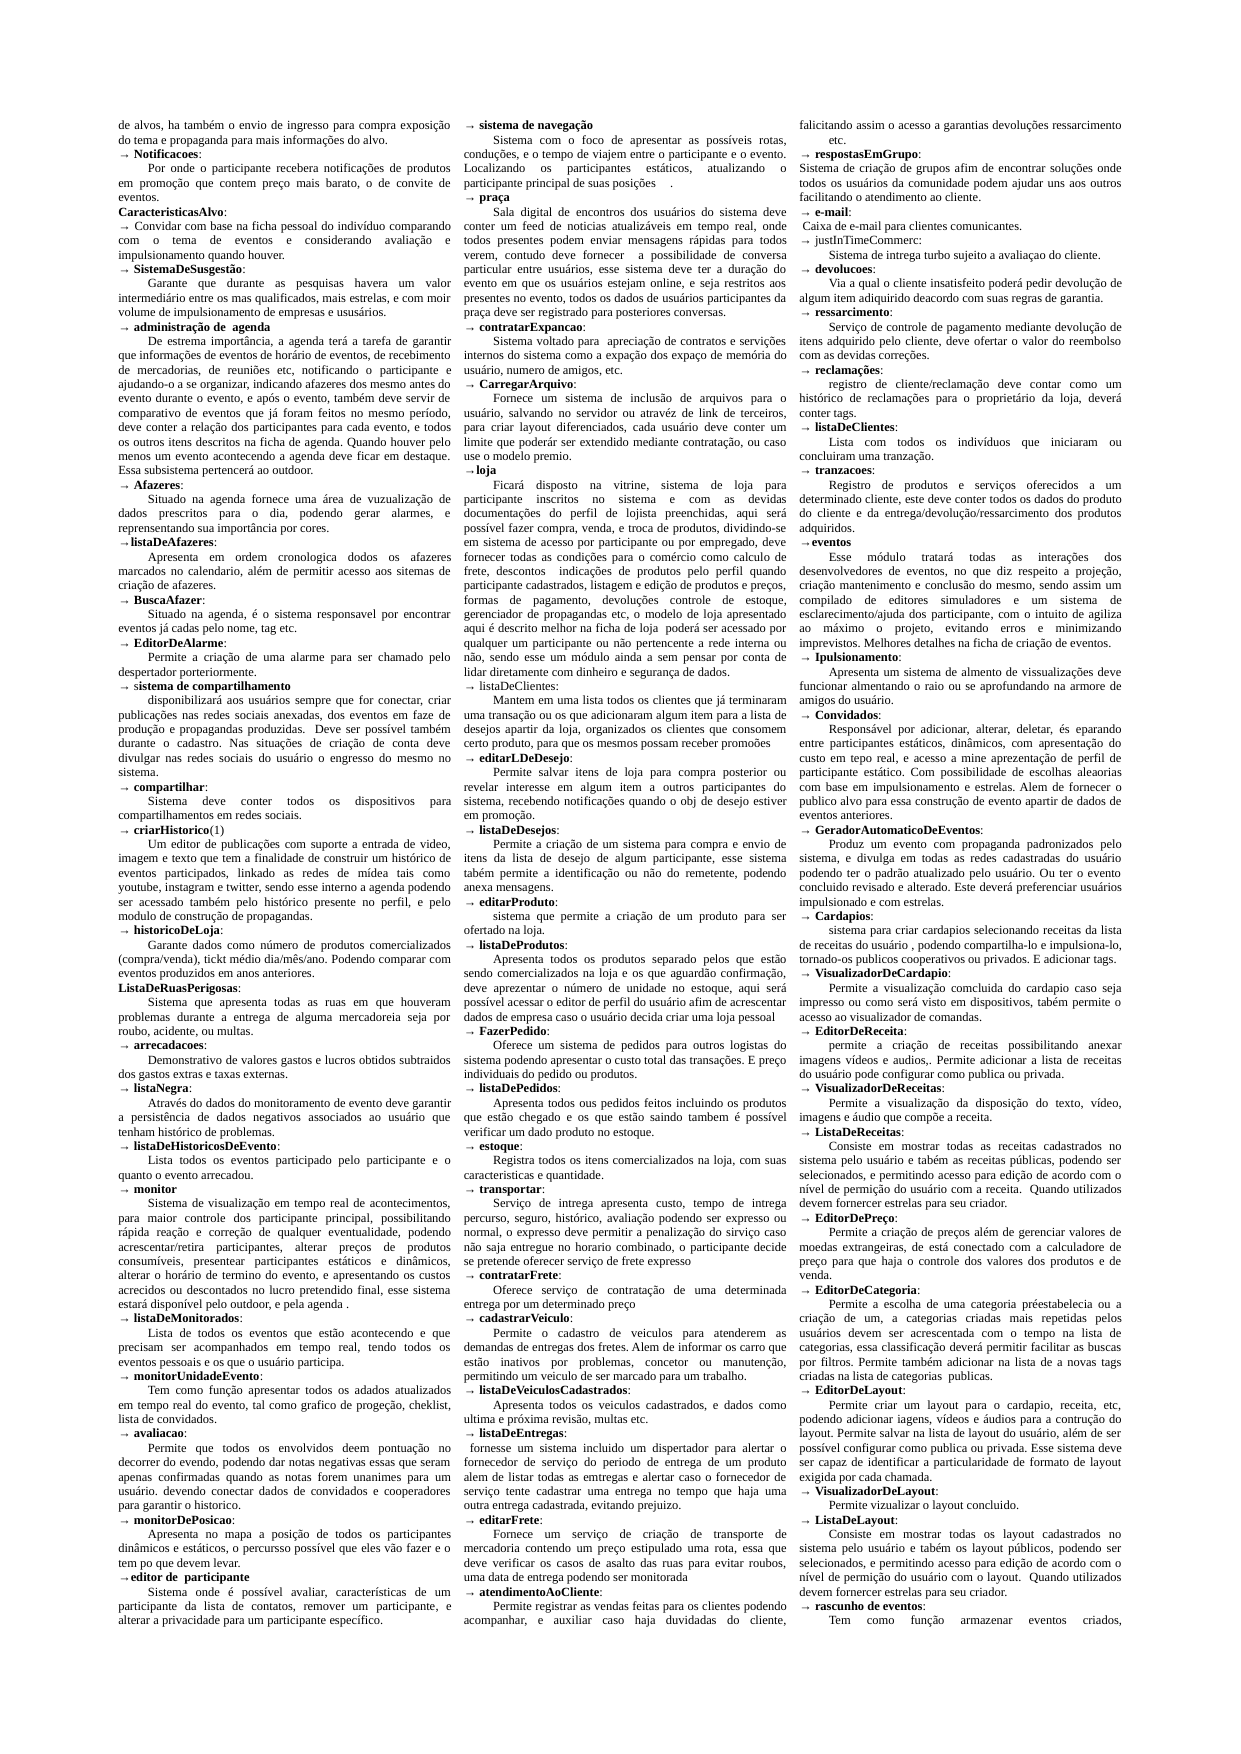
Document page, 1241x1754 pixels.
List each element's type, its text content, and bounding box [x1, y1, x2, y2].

text falicitando assim o acesso a garantias devoluções ressarcimento etc. [799, 118, 1122, 147]
text → VisualizadorDeLayout: [799, 1484, 1122, 1498]
text → listaDeHistoricosDeEvento: [118, 1139, 451, 1153]
text Situado na agenda fornece uma área de vuzualização de dados prescritos para o dia, podendo gerar alarmes, e reprensentando sua importância por cores. [118, 492, 451, 535]
text Apresenta em ordem cronologica dodos os afazeres marcados no calendario, além de permitir acesso aos sitemas de criação de afazeres. [118, 549, 451, 592]
text → EditorDePreço: [799, 1211, 1122, 1225]
text permite a criação de receitas possibilitando anexar imagens vídeos e audios,. Permite adicionar a lista de receitas do usuário pode configurar como publica ou privada. [799, 1038, 1122, 1081]
text Responsável por adicionar, alterar, deletar, és eparando entre participantes estáticos, dinâmicos, com apresentação do custo em tepo real, e acesso a mine aprezentação de perfil de participante estático. Com possibilidade de escolhas aleaorias com base em impulsionamento e estrelas. Alem de fornecer o publico alvo para essa construção de evento apartir de dados de eventos anteriores. [799, 722, 1122, 822]
text → editarProduto: [463, 894, 787, 909]
text Permite registrar as vendas feitas para os clientes podendo acompanhar, e auxiliar caso haja duvidadas do cliente, [463, 1599, 787, 1627]
text → rascunho de eventos: [799, 1599, 1122, 1613]
text Sistema com o foco de apresentar as possíveis rotas, conduções, e o tempo de viajem entre o participante e o evento. Localizando os participantes estáticos, atualizando o participante principal de suas posições . [463, 132, 787, 190]
text → criarHistorico(1) [118, 822, 451, 837]
text → compartilhar: [118, 779, 451, 794]
text De estrema importância, a agenda terá a tarefa de garantir que informações de eventos de horário de eventos, de recebimento de mercadorias, de reuniões etc, notificando o participante e ajudando-o a se organizar, indicando afazeres dos mesmo antes do evento durante o evento, e após o evento, também deve servir de comparativo de eventos que já foram feitos no mesmo período, deve conter a relação dos participantes para cada evento, e todos os outros itens descritos na ficha de agenda. Quando houver pelo menos um evento acontecendo a agenda deve ficar em destaque. Essa subsistema pertencerá ao outdoor. [118, 334, 451, 477]
text Permite a visualização comcluida do cardapio caso seja impresso ou como será visto em dispositivos, tabém permite o acesso ao visualizador de comandas. [799, 981, 1122, 1024]
text → listaDeClientes: [463, 679, 787, 693]
text → cadastrarVeiculo: [463, 1311, 787, 1326]
text Oferece um sistema de pedidos para outros logistas do sistema podendo apresentar o custo total das transações. E preço individuais do pedido ou produtos. [463, 1038, 787, 1081]
text registro de cliente/reclamação deve contar como um histórico de reclamações para o proprietário da loja, deverá conter tags. [799, 377, 1122, 420]
text → listaDeProdutos: [463, 937, 787, 952]
text Permite a criação de um sistema para compra e envio de itens da lista de desejo de algum participante, esse sistema tabém permite a identificação ou não do remetente, podendo anexa mensagens. [463, 837, 787, 894]
text Sala digital de encontros dos usuários do sistema deve conter um feed de noticias atualizáveis em tempo real, onde todos presentes podem enviar mensagens rápidas para todos verem, contudo deve fornecer a possibilidade de conversa particular entre usuários, esse sistema deve ter a duração do evento em que os usuários estejam online, e seja restritos aos presentes no evento, todos os dados de usuários participantes da praça deve ser registrado para posteriores conversas. [463, 204, 787, 319]
text → monitorUnidadeEvento: [118, 1369, 451, 1383]
text CaracteristicasAlvo: [118, 204, 451, 219]
text → estoque: [463, 1139, 787, 1153]
text → EditorDeAlarme: [118, 636, 451, 650]
text Demonstrativo de valores gastos e lucros obtidos subtraidos dos gastos extras e taxas externas. [118, 1052, 451, 1081]
text → VisualizadorDeReceitas: [799, 1081, 1122, 1096]
text Através do dados do monitoramento de evento deve garantir a persistência de dados negativos associados ao usuário que tenham histórico de problemas. [118, 1096, 451, 1139]
text Sistema que apresenta todas as ruas em que houveram problemas durante a entrega de alguma mercadoreia seja por roubo, acidente, ou multas. [118, 995, 451, 1038]
text → listaDeMonitorados: [118, 1311, 451, 1326]
text Tem como função armazenar eventos criados, [799, 1613, 1122, 1627]
text → sistema de navegação [463, 118, 787, 132]
text Fornece um sistema de inclusão de arquivos para o usuário, salvando no servidor ou atravéz de link de terceiros, para criar layout diferenciados, cada usuário deve conter um limite que poderár ser extendido mediante contratação, ou caso use o modelo premio. [463, 391, 787, 463]
text Permite que todos os envolvidos deem pontuação no decorrer do evendo, podendo dar notas negativas essas que seram apenas confirmadas quando as notas forem unanimes para um usuário. devendo conectar dados de convidados e cooperadores para garantir o historico. [118, 1441, 451, 1512]
text Fornece um serviço de criação de transporte de mercadoria contendo um preço estipulado uma rota, essa que deve verificar os casos de asalto das ruas para evitar roubos, uma data de entrega podendo ser monitorada [463, 1527, 787, 1584]
text → monitorDePosicao: [118, 1512, 451, 1527]
text → listaNegra: [118, 1081, 451, 1096]
text Sistema de intrega turbo sujeito a avaliaçao do cliente. [799, 247, 1122, 262]
text de alvos, ha também o envio de ingresso para compra exposição do tema e propaganda para mais informações do alvo. [118, 118, 451, 147]
text Apresenta todos os produtos separado pelos que estão sendo comercializados na loja e os que aguardão confirmação, deve aprezentar o número de unidade no estoque, aqui será possível acessar o editor de perfil do usuário afim de acrescentar dados de empresa caso o usuário decida criar uma loja pessoal [463, 952, 787, 1024]
text → listaDeDesejos: [463, 822, 787, 837]
text → BuscaAfazer: [118, 592, 451, 607]
text → VisualizadorDeCardapio: [799, 966, 1122, 981]
text → atendimentoAoCliente: [463, 1584, 787, 1599]
text Permite criar um layout para o cardapio, receita, etc, podendo adicionar iagens, vídeos e áudios para a contrução do layout. Permite salvar na lista de layout do usuário, além de ser possível configurar como publica ou privada. Esse sistema deve ser capaz de identificar a particularidade de formato de layout exigida por cada chamada. [799, 1397, 1122, 1484]
text Apresenta todos ous pedidos feitos incluindo os produtos que estão chegado e os que estão saindo tambem é possível verificar um dado produto no estoque. [463, 1096, 787, 1139]
text Registra todos os itens comercializados na loja, com suas caracteristicas e quantidade. [463, 1153, 787, 1182]
text Sistema deve conter todos os dispositivos para compartilhamentos em redes sociais. [118, 794, 451, 822]
text Mantem em uma lista todos os clientes que já terminaram uma transação ou os que adicionaram algum item para a lista de desejos apartir da loja, organizados os clientes que consomem certo produto, para que os mesmos possam receber promoões [463, 693, 787, 751]
text → sistema de compartilhamento [118, 679, 451, 693]
text →eventos [799, 535, 1122, 549]
text → e-mail: [799, 204, 1122, 219]
text sistema para criar cardapios selecionando receitas da lista de receitas do usuário , podendo compartilha-lo e impulsiona-lo, tornado-os publicos cooperativos ou privados. E adicionar tags. [799, 923, 1122, 966]
text ListaDeRuasPerigosas: [118, 981, 451, 995]
text → ListaDeReceitas: [799, 1124, 1122, 1139]
text → monitor [118, 1182, 451, 1196]
text → ressarcimento: [799, 305, 1122, 319]
text Sistema voltado para apreciação de contratos e servições internos do sistema como a expação dos expaço de memória do usuário, numero de amigos, etc. [463, 334, 787, 377]
text Apresenta todos os veiculos cadastrados, e dados como ultima e próxima revisão, multas etc. [463, 1397, 787, 1426]
text → CarregarArquivo: [463, 377, 787, 391]
text Apresenta um sistema de almento de vissualizações deve funcionar almentando o raio ou se aprofundando na armore de amigos do usuário. [799, 664, 1122, 707]
text Sistema de visualização em tempo real de acontecimentos, para maior controle dos participante principal, possibilitando rápida reação e correção de qualquer eventualidade, podendo acrescentar/retira participantes, alterar preços de produtos consumíveis, presentear participantes estáticos e dinâmicos, alterar o horário de termino do evento, e apresentando os custos acrecidos ou descontados no lucro pretendido final, esse sistema estará disponível pelo outdoor, e pela agenda . [118, 1196, 451, 1311]
text Lista de todos os eventos que estão acontecendo e que precisam ser acompanhados em tempo real, tendo todos os eventos pessoais e os que o usuário participa. [118, 1326, 451, 1369]
text → Cardapios: [799, 909, 1122, 923]
text → Convidar com base na ficha pessoal do indivíduo comparando com o tema de eventos e considerando avaliação e impulsionamento quando houver. [118, 219, 451, 262]
text → Afazeres: [118, 477, 451, 492]
text Oferece serviço de contratação de uma determinada entrega por um determinado preço [463, 1282, 787, 1311]
text Sistema onde é possível avaliar, características de um participante da lista de contatos, remover um participante, e alterar a privacidade para um participante específico. [118, 1584, 451, 1627]
text → EditorDeCategoria: [799, 1282, 1122, 1297]
text Permite vizualizar o layout concluido. [799, 1498, 1122, 1512]
text Lista com todos os indivíduos que iniciaram ou concluiram uma tranzação. [799, 434, 1122, 463]
text → respostasEmGrupo: [799, 147, 1122, 161]
text Permite a criação de preços além de gerenciar valores de moedas extrangeiras, de está conectado com a calculadore de preço para que haja o controle dos valores dos produtos e de venda. [799, 1225, 1122, 1282]
text → praça [463, 190, 787, 204]
text → SistemaDeSusgestão: [118, 262, 451, 276]
text →loja [463, 463, 787, 477]
text Consiste em mostrar todas os layout cadastrados no sistema pelo usuário e tabém os layout públicos, podendo ser selecionados, e permitindo acesso para edição de acordo com o nível de permição do usuário com o layout. Quando utilizados devem fornercer estrelas para seu criador. [799, 1527, 1122, 1599]
text → contratarExpancao: [463, 319, 787, 334]
text Esse módulo tratará todas as interações dos desenvolvedores de eventos, no que diz respeito a projeção, criação mantenimento e conclusão do mesmo, sendo assim um compilado de editores simuladores e um sistema de esclarecimento/ajuda dos participante, com o intuito de agiliza ao máximo o projeto, evitando erros e minimizando imprevistos. Melhores detalhes na ficha de criação de eventos. [799, 549, 1122, 650]
text Registro de produtos e serviços oferecidos a um determinado cliente, este deve conter todos os dados do produto do cliente e da entrega/devolução/ressarcimento dos produtos adquiridos. [799, 477, 1122, 535]
text Situado na agenda, é o sistema responsavel por encontrar eventos já cadas pelo nome, tag etc. [118, 607, 451, 636]
text Permite a escolha de uma categoria préestabelecia ou a criação de um, a categorias criadas mais repetidas pelos usuários devem ser acrescentada com o tempo na lista de categorias, essa classificação deverá permitir facilitar as buscas por filtros. Permite também adicionar na lista de a novas tags criadas na lista de categorias publicas. [799, 1297, 1122, 1383]
text Garante dados como número de produtos comercializados (compra/venda), tickt médio dia/mês/ano. Podendo comparar com eventos produzidos em anos anteriores. [118, 937, 451, 981]
text → arrecadacoes: [118, 1038, 451, 1052]
text → listaDePedidos: [463, 1081, 787, 1096]
text Permite a criação de uma alarme para ser chamado pelo despertador porteriormente. [118, 650, 451, 679]
text → Ipulsionamento: [799, 650, 1122, 664]
text Sistema de criação de grupos afim de encontrar soluções onde todos os usuários da comunidade podem ajudar uns aos outros facilitando o atendimento ao cliente. [799, 161, 1122, 204]
text → editarFrete: [463, 1512, 787, 1527]
text → EditorDeReceita: [799, 1024, 1122, 1038]
text → ListaDeLayout: [799, 1512, 1122, 1527]
text → GeradorAutomaticoDeEventos: [799, 822, 1122, 837]
text → Notificacoes: [118, 147, 451, 161]
text sistema que permite a criação de um produto para ser ofertado na loja. [463, 909, 787, 937]
text Por onde o participante recebera notificações de produtos em promoção que contem preço mais barato, o de convite de eventos. [118, 161, 451, 204]
text →listaDeAfazeres: [118, 535, 451, 549]
text → reclamações: [799, 362, 1122, 377]
text → justInTimeCommerc: [799, 233, 1122, 247]
text → EditorDeLayout: [799, 1383, 1122, 1397]
text disponibilizará aos usuários sempre que for conectar, criar publicações nas redes sociais anexadas, dos eventos em faze de produção e propagandas produzidas. Deve ser possível também durante o cadastro. Nas situações de criação de conta deve divulgar nas redes sociais do usuário o engresso do mesmo no sistema. [118, 693, 451, 779]
text Garante que durante as pesquisas havera um valor intermediário entre os mas qualificados, mais estrelas, e com moir volume de impulsionamento de empresas e ususários. [118, 276, 451, 319]
text Via a qual o cliente insatisfeito poderá pedir devolução de algum item adiquirido deacordo com suas regras de garantia. [799, 276, 1122, 305]
text Permite salvar itens de loja para compra posterior ou revelar interesse em algum item a outros participantes do sistema, recebendo notificações quando o obj de desejo estiver em promoção. [463, 765, 787, 822]
text Permite o cadastro de veiculos para atenderem as demandas de entregas dos fretes. Alem de informar os carro que estão inativos por problemas, concetor ou manutenção, permitindo um veiculo de ser marcado para um trabalho. [463, 1326, 787, 1383]
text Tem como função apresentar todos os adados atualizados em tempo real do evento, tal como grafico de progeção, cheklist, lista de convidados. [118, 1383, 451, 1426]
text Apresenta no mapa a posição de todos os participantes dinâmicos e estáticos, o percursso possível que eles vão fazer e o tem po que devem levar. [118, 1527, 451, 1570]
text → tranzacoes: [799, 463, 1122, 477]
text → listaDeEntregas: [463, 1426, 787, 1441]
text Permite a visualização da disposição do texto, vídeo, imagens e áudio que compõe a receita. [799, 1096, 1122, 1124]
text → devolucoes: [799, 262, 1122, 276]
text Serviço de controle de pagamento mediante devolução de itens adquirido pelo cliente, deve ofertar o valor do reembolso com as devidas correções. [799, 319, 1122, 362]
text Serviço de intrega apresenta custo, tempo de intrega percurso, seguro, histórico, avaliação podendo ser expresso ou normal, o expresso deve permitir a penalização do sirviço caso não saja entregue no horario combinado, o participante decide se pretende oferecer serviço de frete expresso [463, 1196, 787, 1268]
text Produz um evento com propaganda padronizados pelo sistema, e divulga em todas as redes cadastradas do usuário podendo ter o padrão atualizado pelo usuário. Ou ter o evento concluido revisado e alterado. Este deverá preferenciar usuários impulsionado e com estrelas. [799, 837, 1122, 909]
text → historicoDeLoja: [118, 923, 451, 937]
text → administração de agenda [118, 319, 451, 334]
text fornesse um sistema incluido um dispertador para alertar o fornecedor de serviço do periodo de entrega de um produto alem de listar todas as emtregas e alertar caso o fornecedor de serviço tente cadastrar uma entrega no tempo que haja uma outra entrega cadastrada, evitando prejuizo. [463, 1441, 787, 1512]
text Caixa de e-mail para clientes comunicantes. [799, 219, 1122, 233]
text Ficará disposto na vitrine, sistema de loja para participante inscritos no sistema e com as devidas documentações do perfil de lojista preenchidas, aqui será possível fazer compra, venda, e troca de produtos, dividindo-se em sistema de acesso por participante ou por empregado, deve fornecer todas as condições para o comércio como calculo de frete, descontos indicações de produtos pelo perfil quando participante cadastrados, listagem e edição de produtos e preços, formas de pagamento, devoluções controle de estoque, gerenciador de propagandas etc, o modelo de loja apresentado aqui é descrito melhor na ficha de loja poderá ser acessado por qualquer um participante ou não pertencente a rede interna ou não, sendo esse um módulo ainda a sem pensar por conta de lidar diretamente com dinheiro e segurança de dados. [463, 477, 787, 679]
text Um editor de publicações com suporte a entrada de video, imagem e texto que tem a finalidade de construir um histórico de eventos participados, linkado as redes de mídea tais como youtube, instagram e twitter, sendo esse interno a agenda podendo ser acessado também pelo histórico presente no perfil, e pelo modulo de construção de propagandas. [118, 837, 451, 923]
text Lista todos os eventos participado pelo participante e o quanto o evento arrecadou. [118, 1153, 451, 1182]
text → transportar: [463, 1182, 787, 1196]
text Consiste em mostrar todas as receitas cadastrados no sistema pelo usuário e tabém as receitas públicas, podendo ser selecionados, e permitindo acesso para edição de acordo com o nível de permição do usuário com a receita. Quando utilizados devem fornercer estrelas para seu criador. [799, 1139, 1122, 1211]
text → contratarFrete: [463, 1268, 787, 1282]
text → FazerPedido: [463, 1024, 787, 1038]
text → avaliacao: [118, 1426, 451, 1441]
text → listaDeVeiculosCadastrados: [463, 1383, 787, 1397]
text → listaDeClientes: [799, 420, 1122, 434]
text → editarLDeDesejo: [463, 751, 787, 765]
text →editor de participante [118, 1570, 451, 1584]
text → Convidados: [799, 707, 1122, 722]
